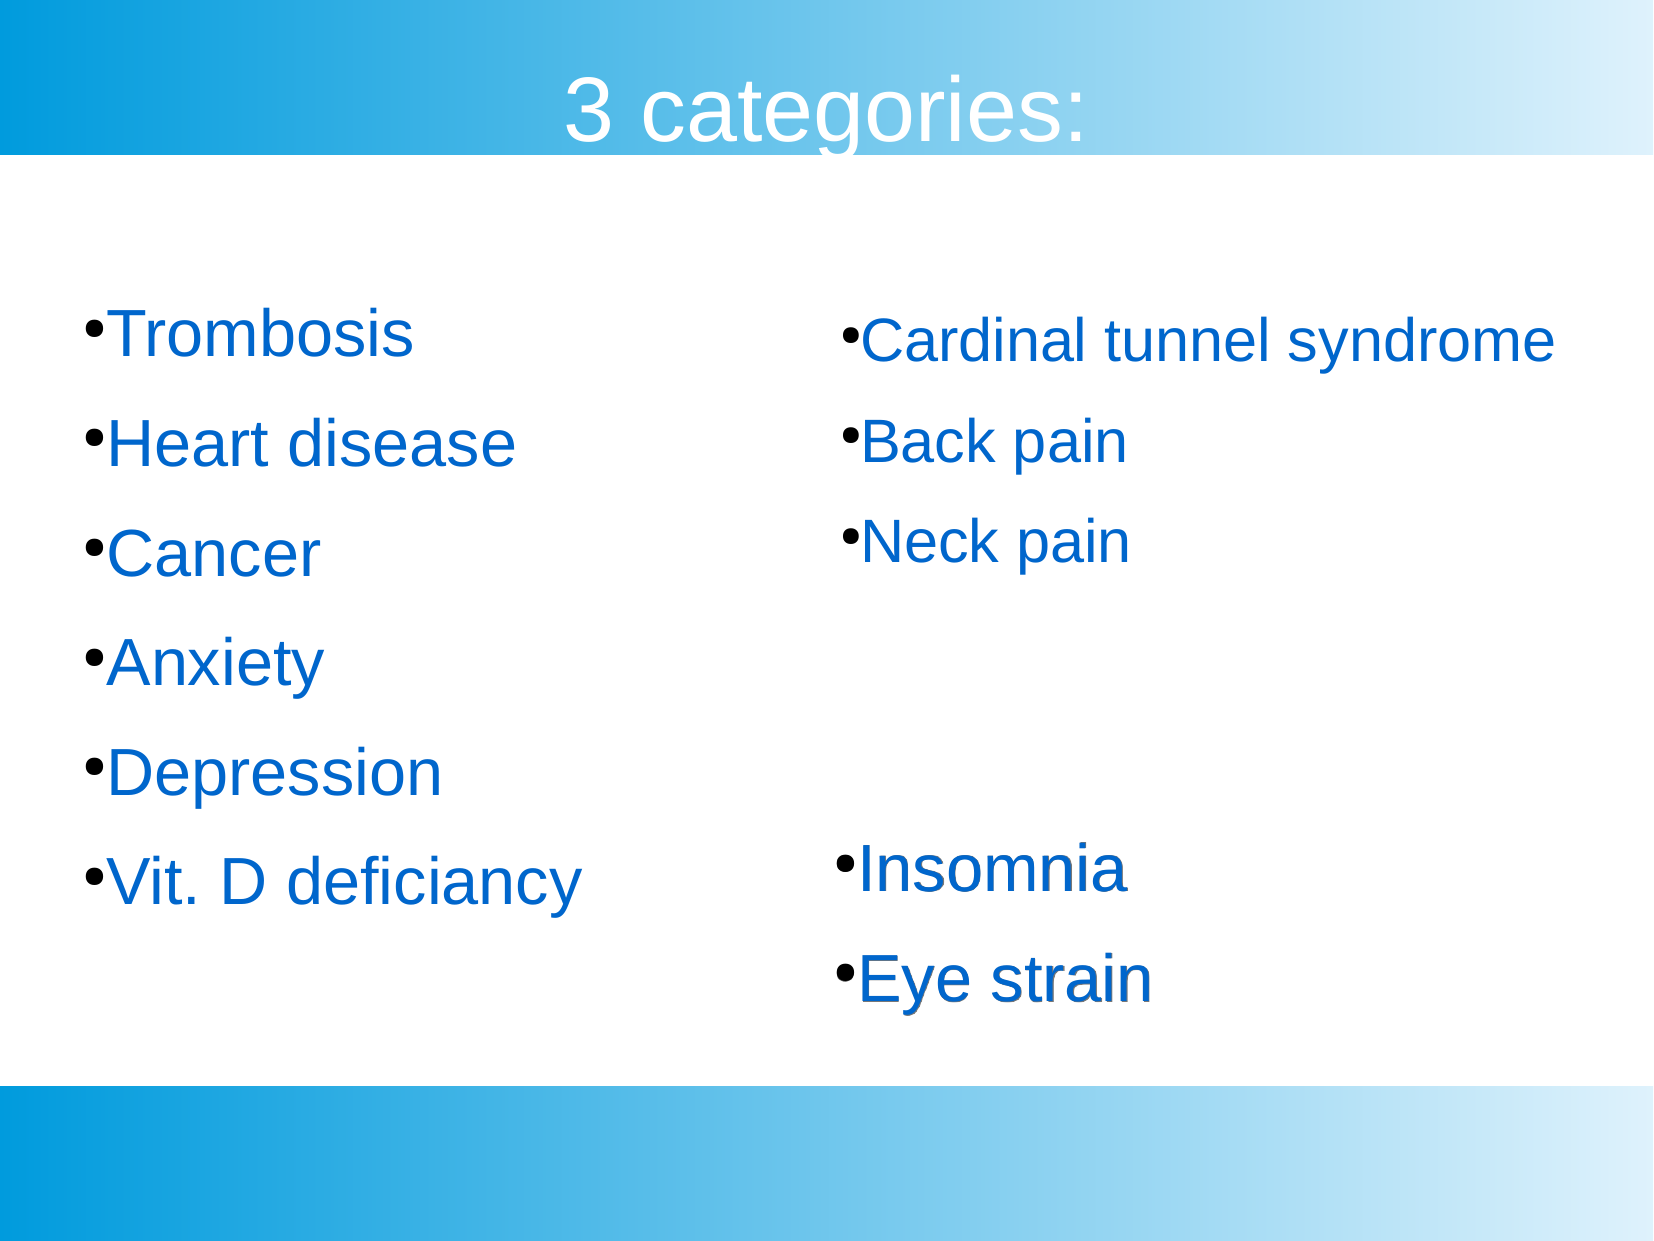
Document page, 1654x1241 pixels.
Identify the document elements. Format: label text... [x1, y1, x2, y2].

list Insomnia Eye strain [833, 825, 1561, 1169]
list Cardinal tunnel syndrome Back pain Neck pain [840, 300, 1567, 644]
title 3 categories: [82, 49, 1571, 155]
list Trombosis Heart disease Cancer Anxiety Depression Vit. D deficiancy [82, 290, 809, 1010]
